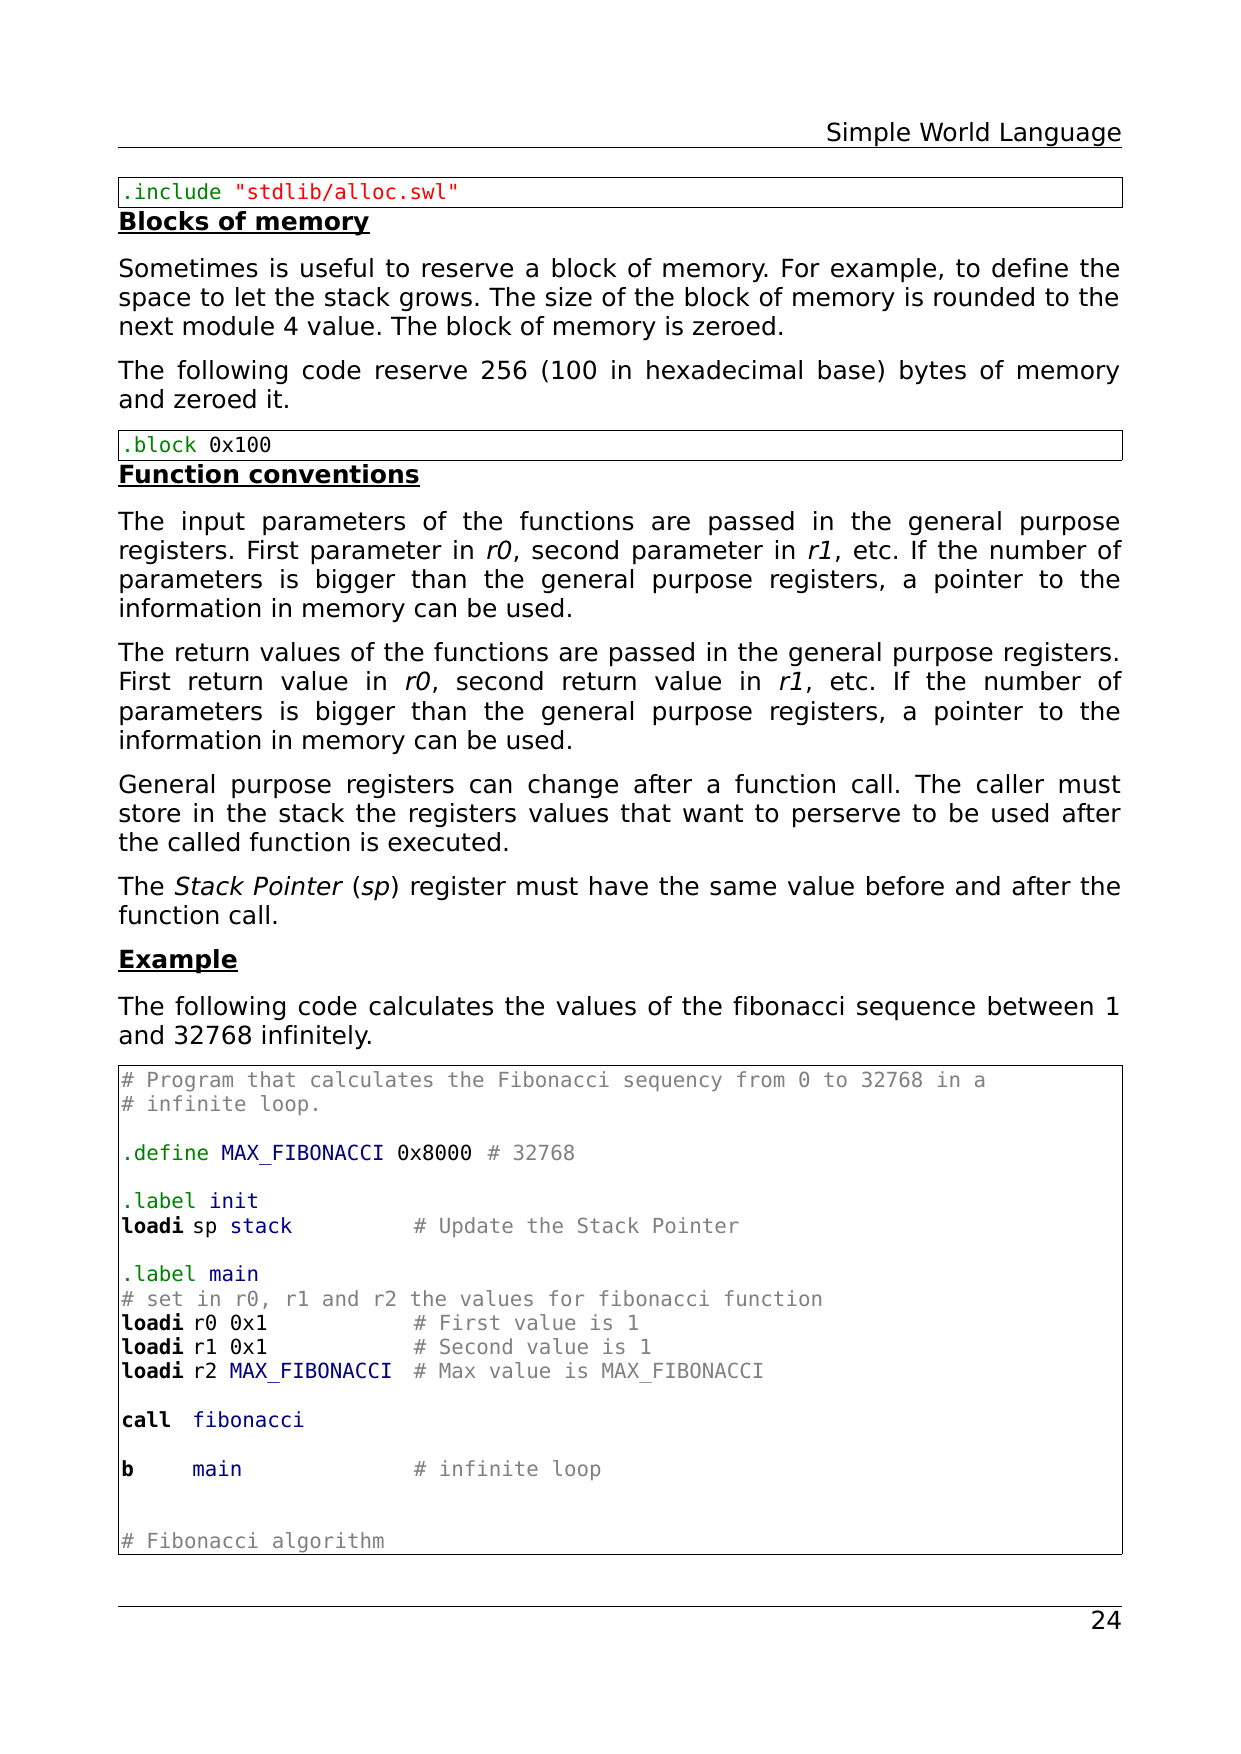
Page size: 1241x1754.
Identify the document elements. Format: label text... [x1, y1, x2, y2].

text .define MAX_FIBONACCI 0x8000 # 32768 [119, 1138, 1122, 1165]
text The input parameters of the functions are passed in the general purpose registers. First parameter in r0, second parameter in r1, etc. If the number of parameters is bigger than the general purpose registers, a pointer to the information in memory can be used. [118, 507, 1122, 623]
text General purpose registers can change after a function call. The caller must store in the stack the registers values that want to perserve to be used after the called function is executed. [118, 770, 1122, 857]
text .label init [119, 1187, 1122, 1211]
text The Stack Pointer (sp) register must have the same value before and after the function call. [118, 872, 1122, 930]
text loadi r2 MAX_FIBONACCI # Max value is MAX_FIBONACCI [119, 1356, 1122, 1384]
text The following code reserve 256 (100 in hexadecimal base) bytes of memory and zeroed it. [118, 357, 1122, 415]
text The following code calculates the values of the fibonacci sequence between 1 and 32768 infinitely. [118, 992, 1122, 1050]
text loadi r0 0x1 # First value is 1 [119, 1308, 1122, 1332]
text Sometimes is useful to reserve a block of memory. For example, to define the space to let the stack grows. The size of the block of memory is rounded to the next module 4 value. The block of memory is zeroed. [118, 254, 1122, 342]
text .label main [119, 1259, 1122, 1284]
text b main # infinite loop [119, 1453, 1122, 1481]
text call fibonacci [119, 1405, 1122, 1432]
text # Fibonacci algorithm [119, 1526, 1122, 1554]
text # Program that calculates the Fibonacci sequency from 0 to 32768 in a [119, 1066, 1122, 1089]
text .block 0x100 [119, 431, 1122, 460]
text loadi r1 0x1 # Second value is 1 [119, 1332, 1122, 1356]
text # infinite loop. [119, 1089, 1122, 1117]
text .include "stdlib/alloc.swl" [119, 178, 1122, 207]
text # set in r0, r1 and r2 the values for fibonacci function [119, 1284, 1122, 1308]
text The return values of the functions are passed in the general purpose registers. First return value in r0, second return value in r1, etc. If the number of parameters is bigger than the general purpose registers, a pointer to the information in memory can be used. [118, 638, 1122, 755]
title Blocks of memory [118, 208, 1122, 237]
text loadi sp stack # Update the Stack Pointer [119, 1211, 1122, 1238]
title Example [118, 945, 1122, 974]
title Function conventions [118, 461, 1122, 489]
